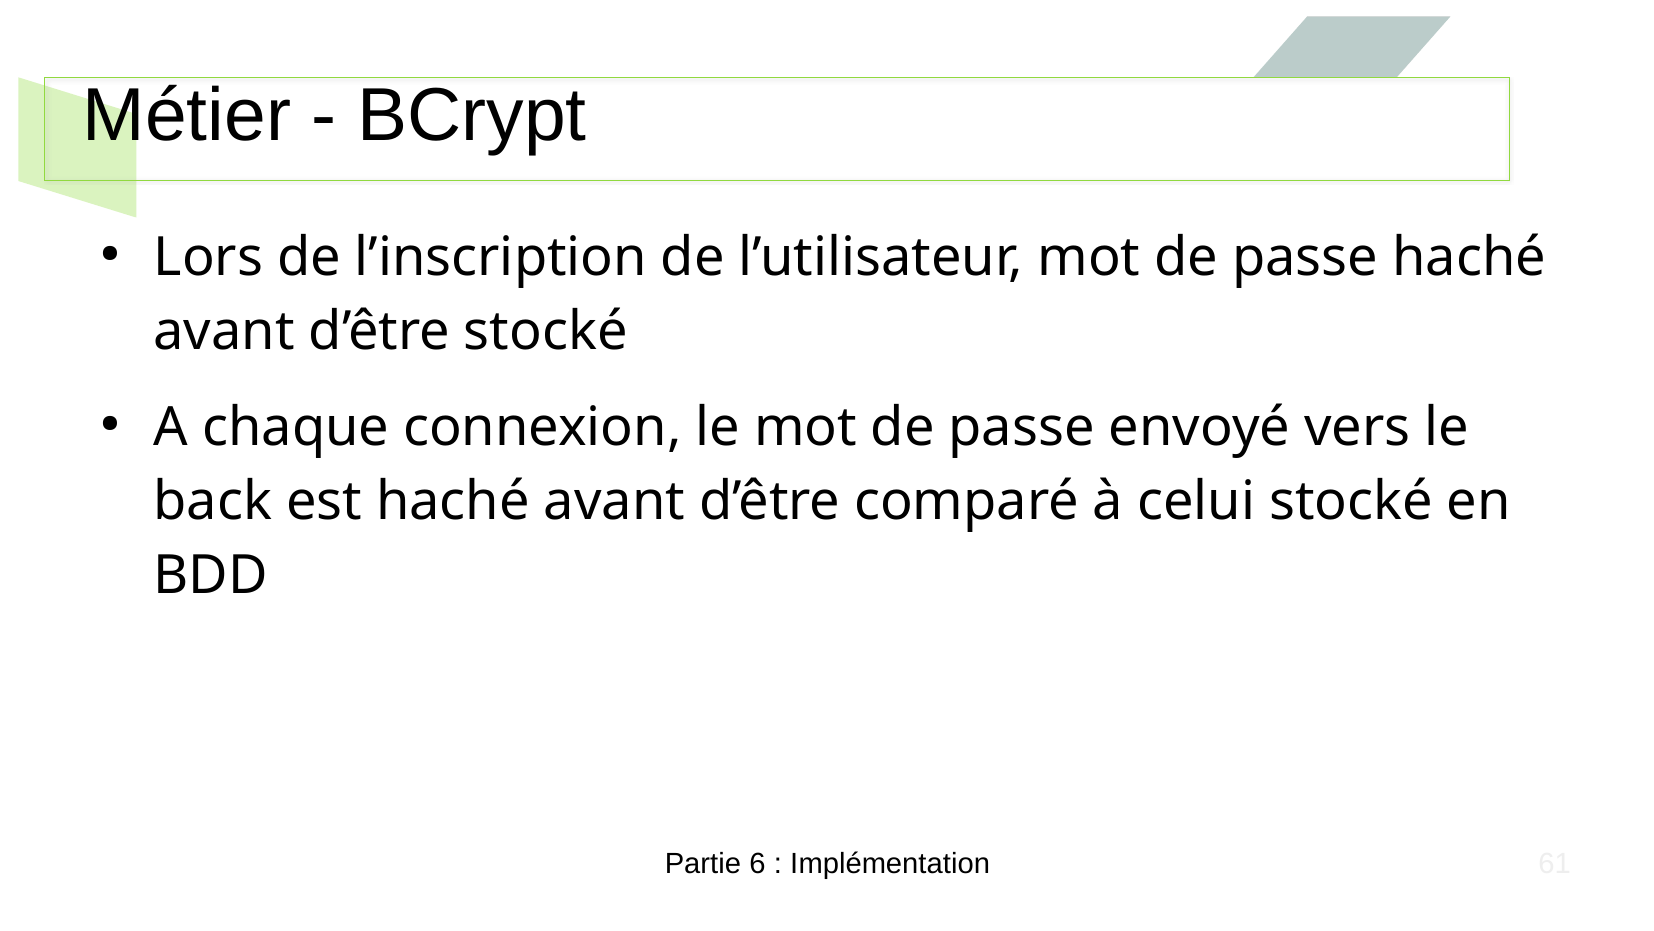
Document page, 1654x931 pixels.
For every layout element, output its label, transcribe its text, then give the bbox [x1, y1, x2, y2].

title Métier - BCrypt [82, 37, 1571, 193]
list Lors de l’inscription de l’utilisateur, mot de passe haché avant d’être stocké A chaque connexion, le mot de passe envoyé vers le back est haché avant d’être comparé à celui stocké en BDD [82, 217, 1571, 758]
